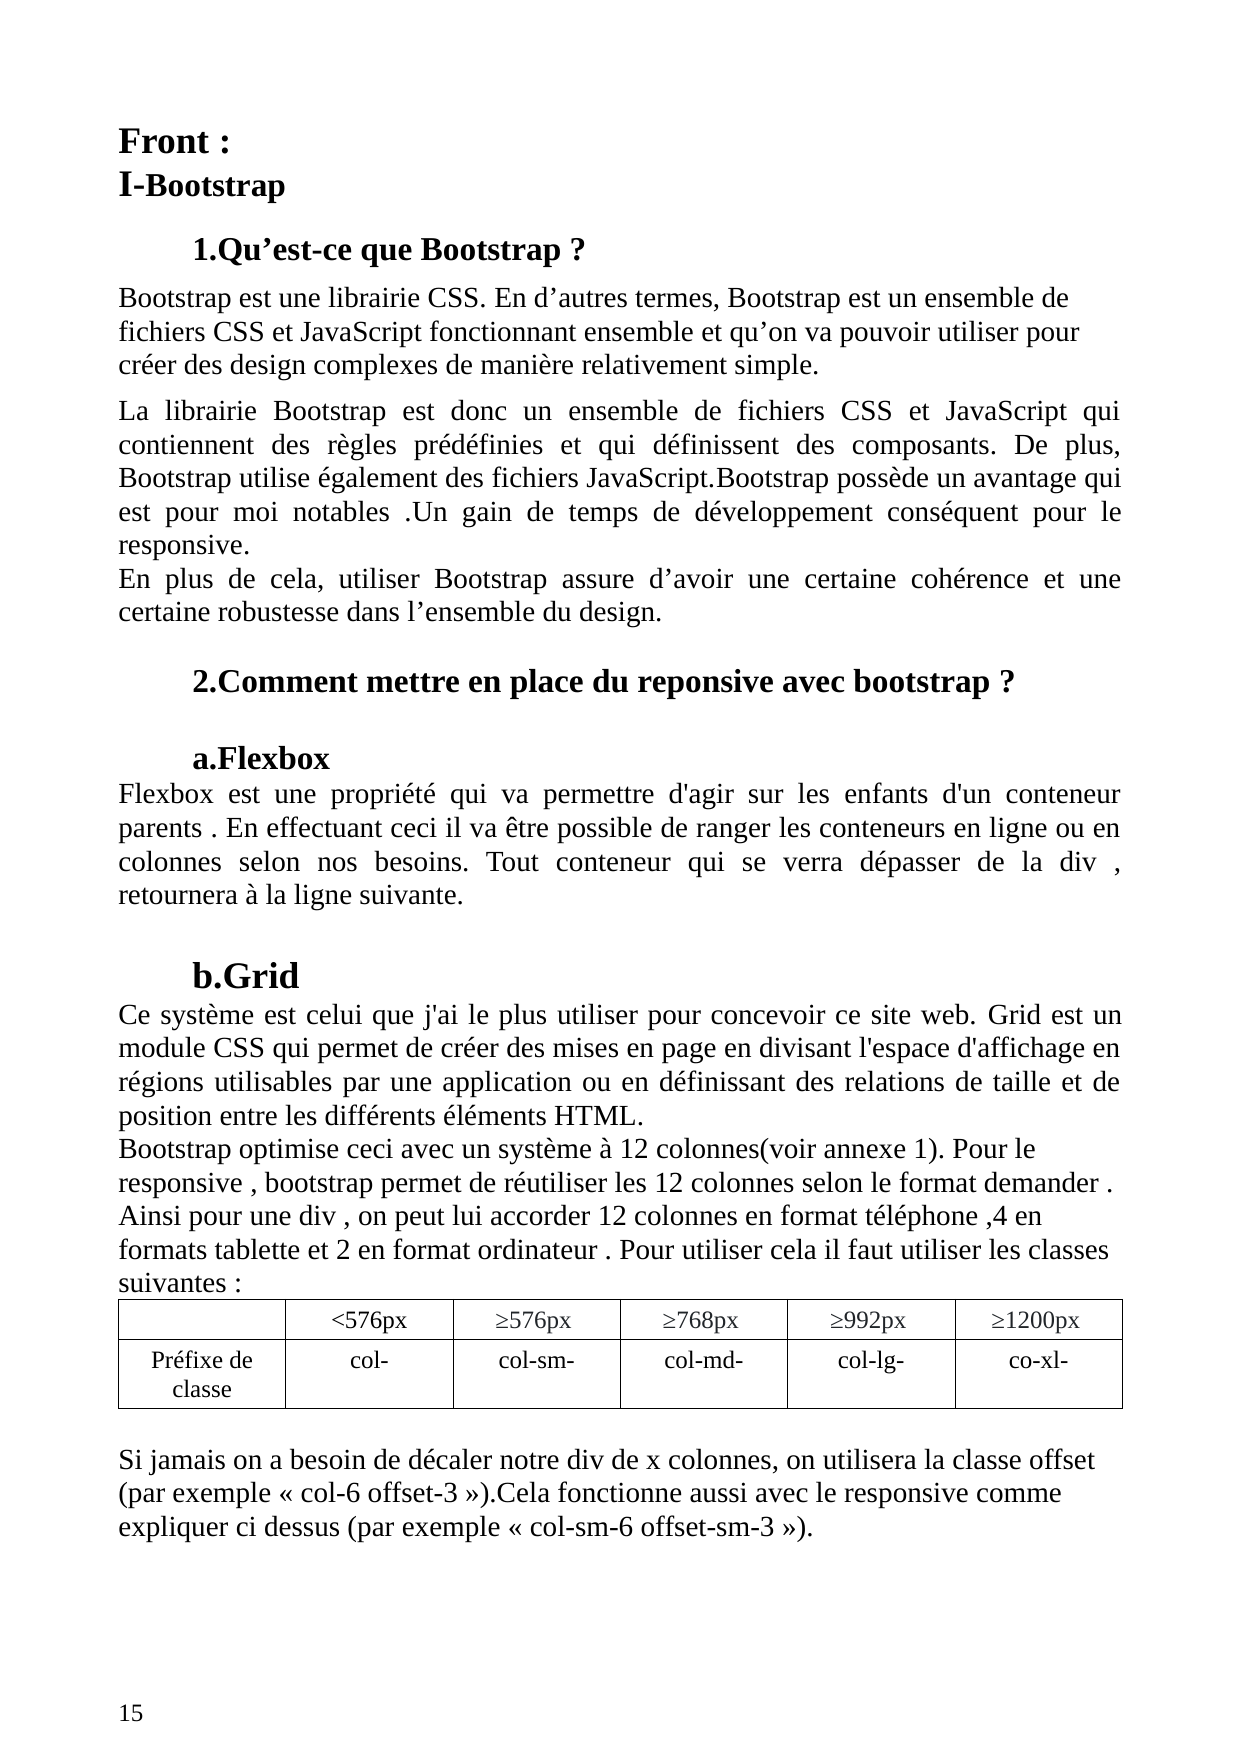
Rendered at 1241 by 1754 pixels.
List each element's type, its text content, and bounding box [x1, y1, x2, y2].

text En plus de cela, utiliser Bootstrap assure d’avoir une certaine cohérence et une certaine robustesse dans l’ensemble du design. [118, 561, 1122, 628]
table_cell co-xl- [956, 1340, 1122, 1408]
text La librairie Bootstrap est donc un ensemble de fichiers CSS et JavaScript qui contiennent des règles prédéfinies et qui définissent des composants. De plus, Bootstrap utilise également des fichiers JavaScript.Bootstrap possède un avantage qui est pour moi notables .Un gain de temps de développement conséquent pour le responsive. [118, 393, 1122, 561]
text Si jamais on a besoin de décaler notre div de x colonnes, on utilisera la classe offset (par exemple « col-6 offset-3 »).Cela fonctionne aussi avec le responsive comme expliquer ci dessus (par exemple « col-sm-6 offset-sm-3 »). [118, 1442, 1122, 1543]
table_header ≥1200px [956, 1300, 1122, 1339]
table_cell col-md- [621, 1340, 787, 1408]
table_header ≥768px [621, 1300, 787, 1339]
table_header ≥576px [454, 1300, 620, 1339]
table_cell Préfixe de classe [119, 1340, 285, 1408]
text b.Grid [118, 954, 1122, 997]
table_header [119, 1300, 285, 1339]
text a.Flexbox [118, 738, 1122, 777]
table_header <576px [286, 1300, 453, 1339]
subtitle 1.Qu’est-ce que Bootstrap ? [118, 229, 1122, 268]
text Bootstrap est une librairie CSS. En d’autres termes, Bootstrap est un ensemble de fichiers CSS et JavaScript fonctionnant ensemble et qu’on va pouvoir utiliser pour créer des design complexes de manière relativement simple. [118, 280, 1122, 381]
table_cell col- [286, 1340, 453, 1408]
table_header ≥992px [788, 1300, 955, 1339]
text 2.Comment mettre en place du reponsive avec bootstrap ? [118, 662, 1122, 700]
text Ce système est celui que j'ai le plus utiliser pour concevoir ce site web. Grid est un module CSS qui permet de créer des mises en page en divisant l'espace d'affichage en régions utilisables par une application ou en définissant des relations de taille et de position entre les différents éléments HTML. [118, 997, 1122, 1131]
table_cell col-sm- [454, 1340, 620, 1408]
text Front : [118, 118, 1122, 161]
text I-Bootstrap [118, 161, 1122, 204]
text Flexbox est une propriété qui va permettre d'agir sur les enfants d'un conteneur parents . En effectuant ceci il va être possible de ranger les conteneurs en ligne ou en colonnes selon nos besoins. Tout conteneur qui se verra dépasser de la div , retournera à la ligne suivante. [118, 777, 1122, 911]
table_cell col-lg- [788, 1340, 955, 1408]
text Bootstrap optimise ceci avec un système à 12 colonnes(voir annexe 1). Pour le responsive , bootstrap permet de réutiliser les 12 colonnes selon le format demander . Ainsi pour une div , on peut lui accorder 12 colonnes en format téléphone ,4 en formats tablette et 2 en format ordinateur . Pour utiliser cela il faut utiliser les classes suivantes : [118, 1131, 1122, 1299]
